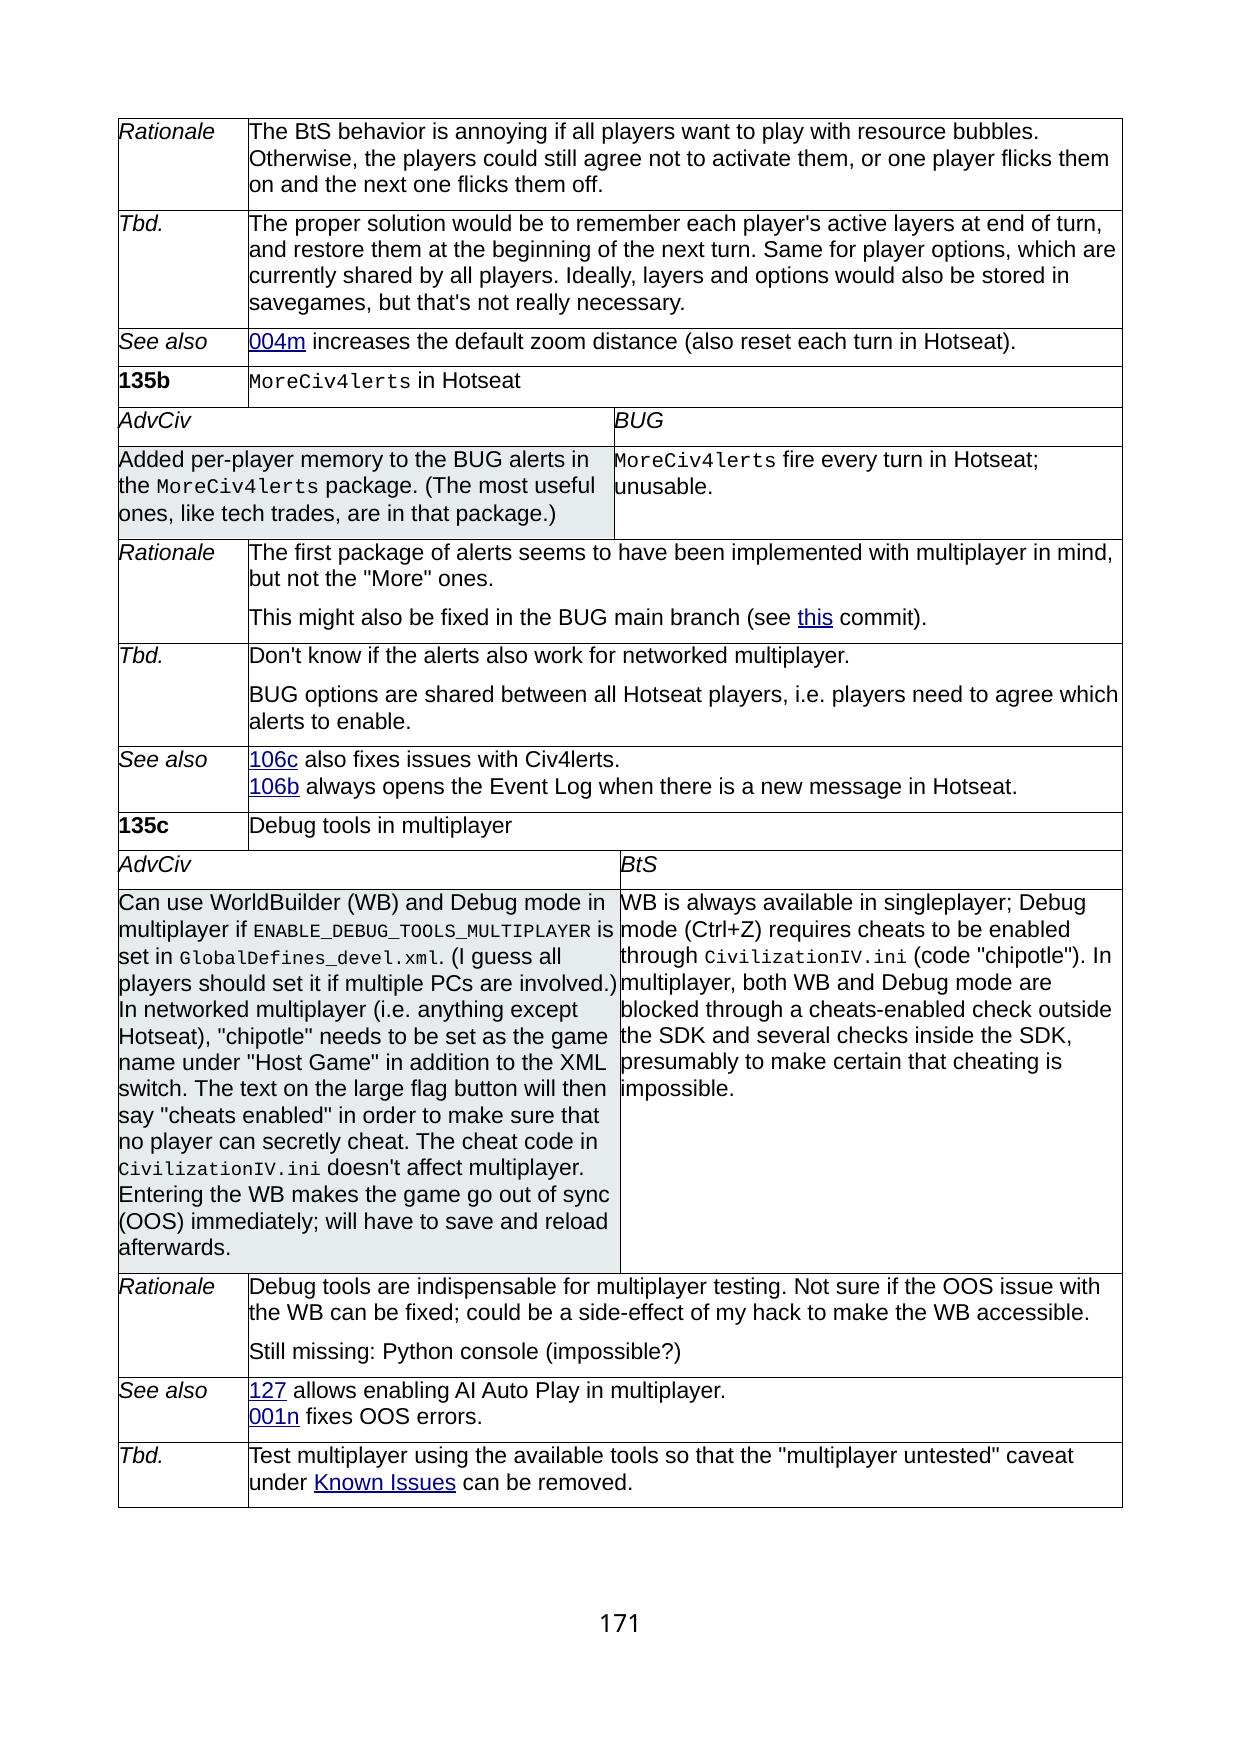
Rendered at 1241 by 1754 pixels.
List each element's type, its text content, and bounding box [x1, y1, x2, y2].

table_cell WB is always available in singleplayer; Debug mode (Ctrl+Z) requires cheats to be enabled through CivilizationIV.ini (code "chipotle"). In multiplayer, both WB and Debug mode are blocked through a cheats-enabled check outside the SDK and several checks inside the SDK, presumably to make certain that cheating is impossible. [621, 890, 1122, 1273]
table_cell AdvCiv [119, 408, 614, 446]
table_cell 106c also fixes issues with Civ4lerts. 106b always opens the Event Log when there is a new message in Hotseat. [249, 747, 1122, 812]
table_cell 127 allows enabling AI Auto Play in multiplayer. 001n fixes OOS errors. [249, 1378, 1122, 1442]
table_cell BUG [615, 408, 1122, 446]
table_cell The proper solution would be to remember each player's active layers at end of turn, and restore them at the beginning of the next turn. Same for player options, which are currently shared by all players. Ideally, layers and options would also be stored in savegames, but that's not really necessary. [249, 211, 1122, 328]
table_cell Test multiplayer using the available tools so that the "multiplayer untested" caveat under Known Issues can be removed. [249, 1443, 1122, 1507]
table_cell Rationale [119, 119, 248, 210]
table_cell Don't know if the alerts also work for networked multiplayer. BUG options are shared between all Hotseat players, i.e. players need to agree which alerts to enable. [249, 644, 1122, 746]
table_cell 004m increases the default zoom distance (also reset each turn in Hotseat). [249, 329, 1122, 366]
table_cell BtS [621, 851, 1122, 889]
table_cell MoreCiv4lerts fire every turn in Hotseat; unusable. [615, 447, 1122, 538]
table_cell Can use WorldBuilder (WB) and Debug mode in multiplayer if ENABLE_DEBUG_TOOLS_MULTIPLAYER is set in GlobalDefines_devel.xml. (I guess all players should set it if multiple PCs are involved.) In networked multiplayer (i.e. anything except Hotseat), "chipotle" needs to be set as the game name under "Host Game" in addition to the XML switch. The text on the large flag button will then say "cheats enabled" in order to make sure that no player can secretly cheat. The cheat code in CivilizationIV.ini doesn't affect multiplayer. Entering the WB makes the game go out of sync (OOS) immediately; will have to save and reload afterwards. [119, 890, 620, 1273]
table_cell 135c [119, 813, 248, 850]
table_cell Rationale [119, 1274, 248, 1377]
table_cell Tbd. [119, 211, 248, 328]
table_cell See also [119, 747, 248, 812]
table_cell The first package of alerts seems to have been implemented with multiplayer in mind, but not the "More" ones. This might also be fixed in the BUG main branch (see this commit). [249, 540, 1122, 642]
table_cell Tbd. [119, 644, 248, 746]
table_cell Debug tools are indispensable for multiplayer testing. Not sure if the OOS issue with the WB can be fixed; could be a side-effect of my hack to make the WB accessible. Still missing: Python console (impossible?) [249, 1274, 1122, 1377]
table_cell Debug tools in multiplayer [249, 813, 1122, 850]
table_cell AdvCiv [119, 851, 620, 889]
table_cell See also [119, 1378, 248, 1442]
table_cell 135b [119, 367, 248, 407]
table_cell See also [119, 329, 248, 366]
table_cell Added per-player memory to the BUG alerts in the MoreCiv4lerts package. (The most useful ones, like tech trades, are in that package.) [119, 447, 614, 538]
table_cell Rationale [119, 540, 248, 642]
table_cell Tbd. [119, 1443, 248, 1507]
table_cell The BtS behavior is annoying if all players want to play with resource bubbles. Otherwise, the players could still agree not to activate them, or one player flicks them on and the next one flicks them off. [249, 119, 1122, 210]
table_cell MoreCiv4lerts in Hotseat [249, 367, 1122, 407]
